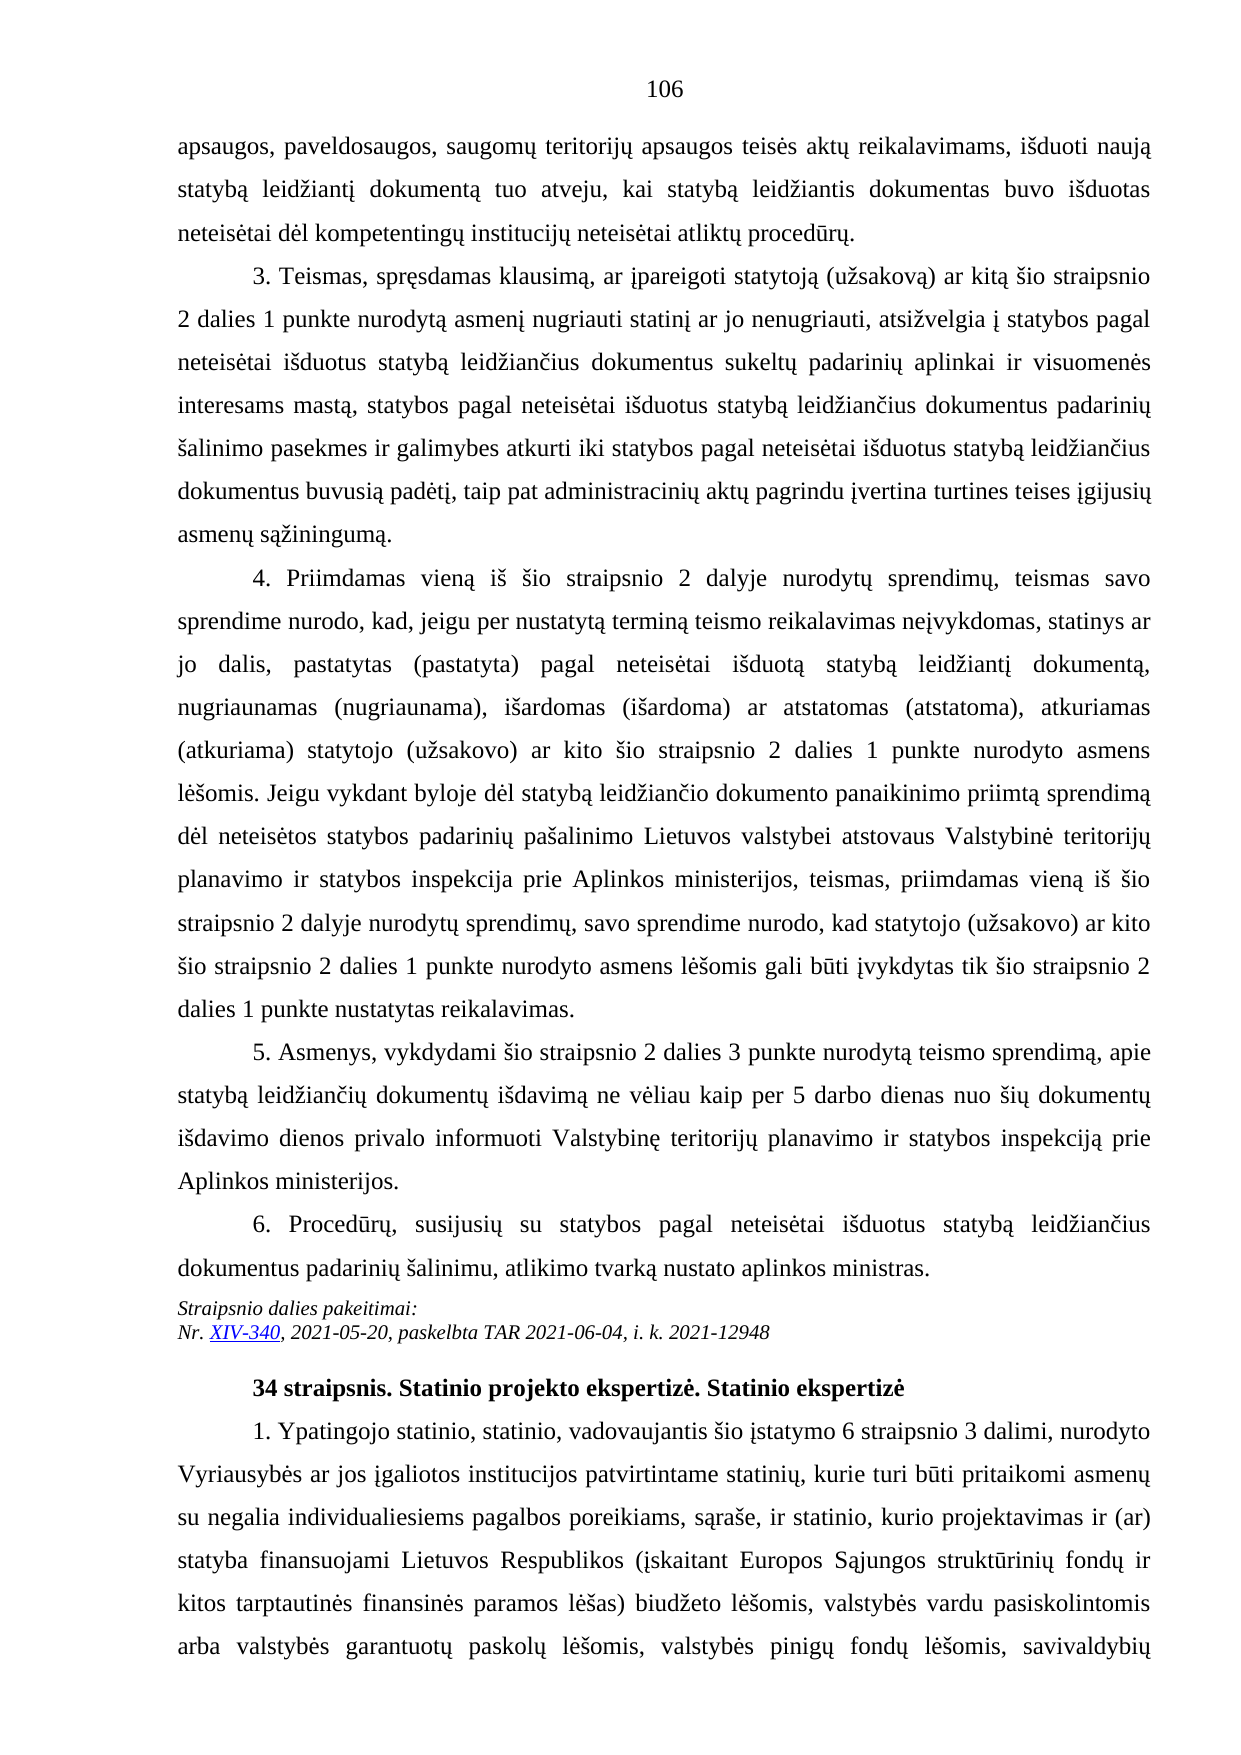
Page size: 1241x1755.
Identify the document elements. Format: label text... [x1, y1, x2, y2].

text 5. Asmenys, vykdydami šio straipsnio 2 dalies 3 punkte nurodytą teismo sprendimą, apie statybą leidžiančių dokumentų išdavimą ne vėliau kaip per 5 darbo dienas nuo šių dokumentų išdavimo dienos privalo informuoti Valstybinę teritorijų planavimo ir statybos inspekciją prie Aplinkos ministerijos. [177, 1037, 1152, 1195]
text apsaugos, paveldosaugos, saugomų teritorijų apsaugos teisės aktų reikalavimams, išduoti naują statybą leidžiantį dokumentą tuo atveju, kai statybą leidžiantis dokumentas buvo išduotas neteisėtai dėl kompetentingų institucijų neteisėtai atliktų procedūrų. [177, 131, 1152, 246]
text 6. Procedūrų, susijusių su statybos pagal neteisėtai išduotus statybą leidžiančius dokumentus padarinių šalinimu, atlikimo tvarką nustato aplinkos ministras. [177, 1209, 1152, 1281]
text Nr. XIV-340, 2021-05-20, paskelbta TAR 2021-06-04, i. k. 2021-12948 [177, 1320, 1152, 1344]
text Straipsnio dalies pakeitimai: [177, 1296, 1152, 1320]
text 34 straipsnis. Statinio projekto ekspertizė. Statinio ekspertizė [177, 1373, 1152, 1401]
text 1. Ypatingojo statinio, statinio, vadovaujantis šio įstatymo 6 straipsnio 3 dalimi, nurodyto Vyriausybės ar jos įgaliotos institucijos patvirtintame statinių, kurie turi būti pritaikomi asmenų su negalia individualiesiems pagalbos poreikiams, sąraše, ir statinio, kurio projektavimas ir (ar) statyba finansuojami Lietuvos Respublikos (įskaitant Europos Sąjungos struktūrinių fondų ir kitos tarptautinės finansinės paramos lėšas) biudžeto lėšomis, valstybės vardu pasiskolintomis arba valstybės garantuotų paskolų lėšomis, valstybės pinigų fondų lėšomis, savivaldybių [177, 1416, 1152, 1660]
text 3. Teismas, spręsdamas klausimą, ar įpareigoti statytoją (užsakovą) ar kitą šio straipsnio 2 dalies 1 punkte nurodytą asmenį nugriauti statinį ar jo nenugriauti, atsižvelgia į statybos pagal neteisėtai išduotus statybą leidžiančius dokumentus sukeltų padarinių aplinkai ir visuomenės interesams mastą, statybos pagal neteisėtai išduotus statybą leidžiančius dokumentus padarinių šalinimo pasekmes ir galimybes atkurti iki statybos pagal neteisėtai išduotus statybą leidžiančius dokumentus buvusią padėtį, taip pat administracinių aktų pagrindu įvertina turtines teises įgijusių asmenų sąžiningumą. [177, 261, 1152, 548]
text 4. Priimdamas vieną iš šio straipsnio 2 dalyje nurodytų sprendimų, teismas savo sprendime nurodo, kad, jeigu per nustatytą terminą teismo reikalavimas neįvykdomas, statinys ar jo dalis, pastatytas (pastatyta) pagal neteisėtai išduotą statybą leidžiantį dokumentą, nugriaunamas (nugriaunama), išardomas (išardoma) ar atstatomas (atstatoma), atkuriamas (atkuriama) statytojo (užsakovo) ar kito šio straipsnio 2 dalies 1 punkte nurodyto asmens lėšomis. Jeigu vykdant byloje dėl statybą leidžiančio dokumento panaikinimo priimtą sprendimą dėl neteisėtos statybos padarinių pašalinimo Lietuvos valstybei atstovaus Valstybinė teritorijų planavimo ir statybos inspekcija prie Aplinkos ministerijos, teismas, priimdamas vieną iš šio straipsnio 2 dalyje nurodytų sprendimų, savo sprendime nurodo, kad statytojo (užsakovo) ar kito šio straipsnio 2 dalies 1 punkte nurodyto asmens lėšomis gali būti įvykdytas tik šio straipsnio 2 dalies 1 punkte nustatytas reikalavimas. [177, 563, 1152, 1023]
